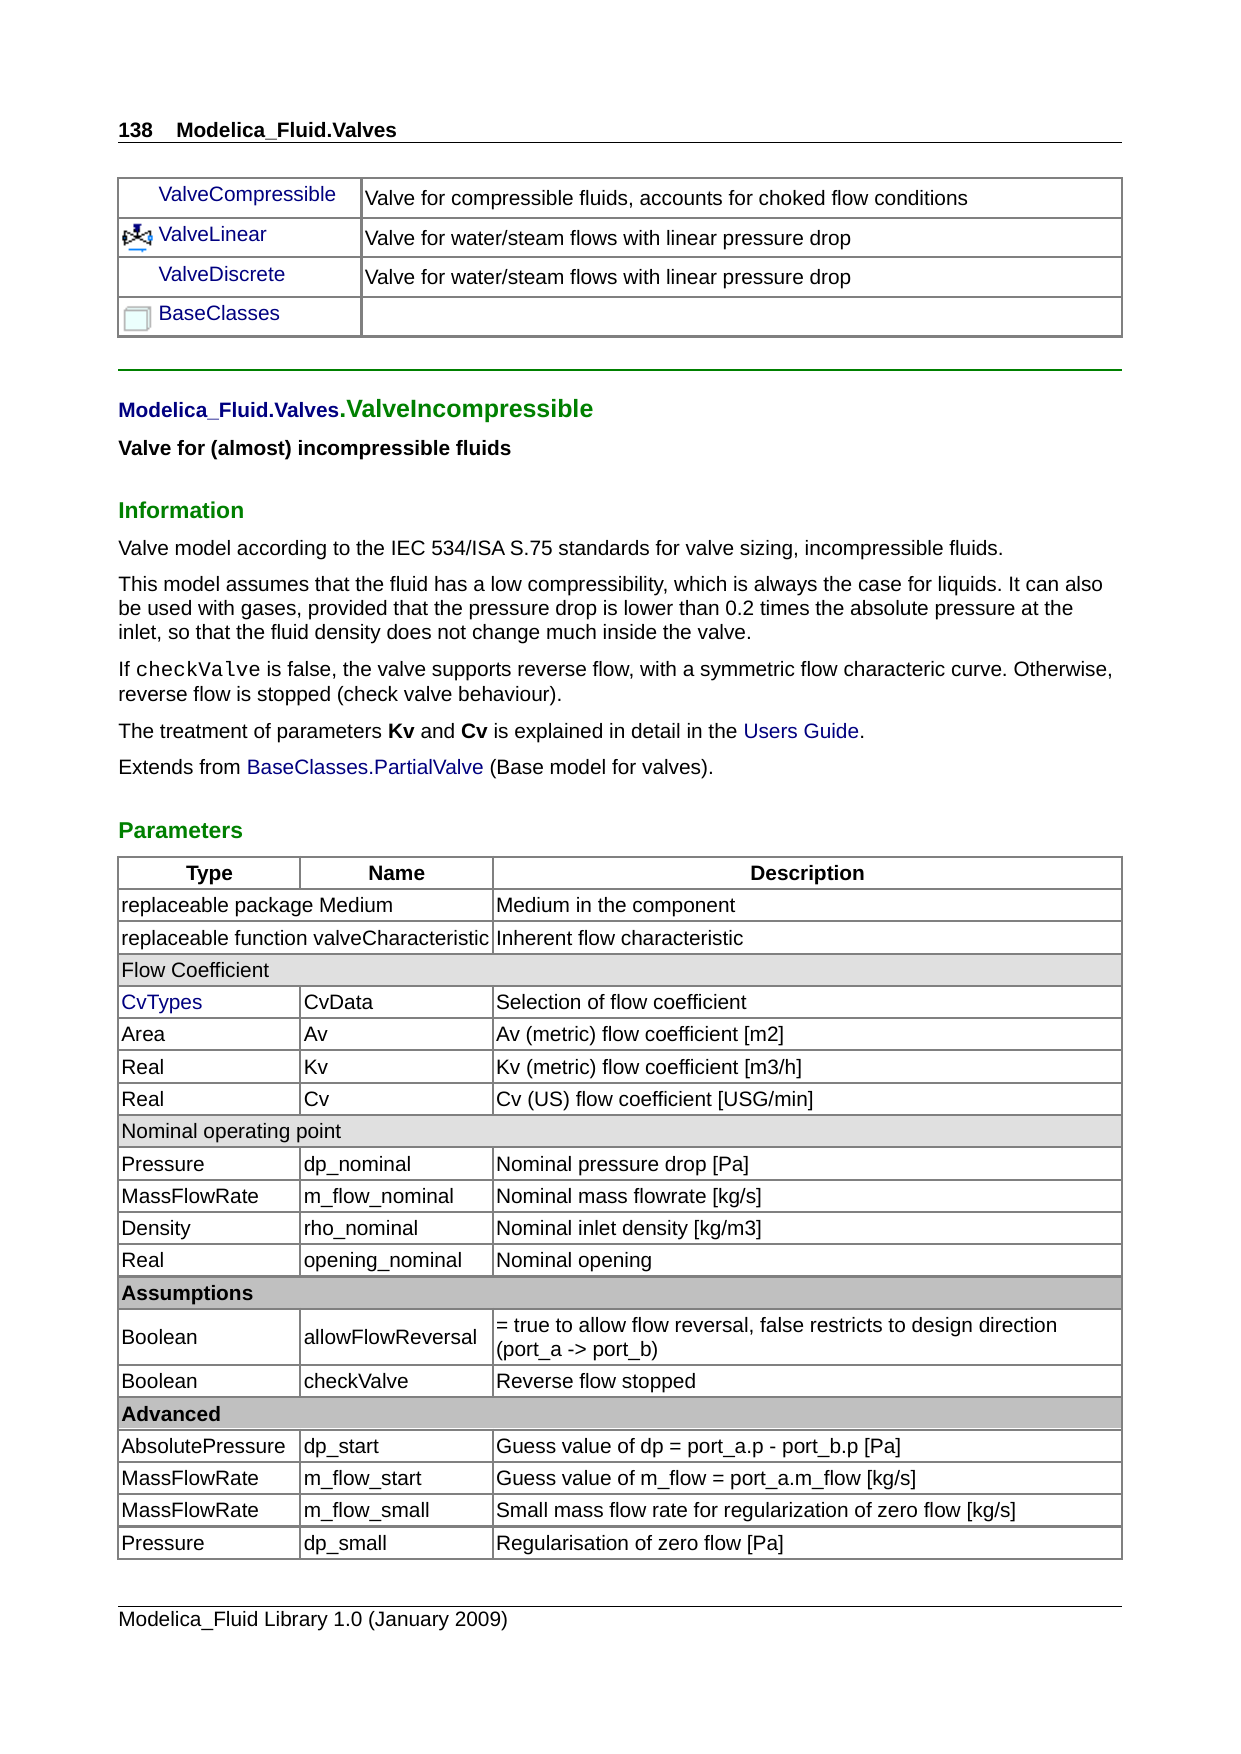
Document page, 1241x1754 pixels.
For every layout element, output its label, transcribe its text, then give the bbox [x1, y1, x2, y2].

table_cell ValveDiscrete [119, 258, 360, 296]
table_cell Av (metric) flow coefficient [m2] [494, 1019, 1121, 1049]
table_cell m_flow_small [301, 1495, 492, 1525]
table_cell ValveLinear [119, 219, 360, 256]
subtitle [995, 396, 1120, 423]
table_cell Valve for water/steam flows with linear pressure drop [363, 258, 1121, 296]
table_cell m_flow_nominal [301, 1181, 492, 1211]
table_cell Nominal opening [494, 1245, 1121, 1275]
table_cell Valve for water/steam flows with linear pressure drop [363, 219, 1121, 256]
table_cell replaceable function valveCharacteristic [119, 922, 492, 952]
table_cell Inherent flow characteristic [494, 922, 1121, 952]
table_cell Nominal operating point [119, 1116, 1121, 1146]
text This model assumes that the fluid has a low compressibility, which is always the case for liquids. It can also be used with gases, provided that the pressure drop is lower than 0.2 times the absolute pressure at the inlet, so that the fluid density does not change much inside the valve. [118, 572, 1122, 644]
table_cell dp_start [301, 1431, 492, 1461]
table_cell Small mass flow rate for regularization of zero flow [kg/s] [494, 1495, 1121, 1525]
picture [121, 301, 153, 333]
table_cell Pressure [119, 1148, 299, 1178]
table_cell allowFlowReversal [301, 1310, 492, 1364]
table_cell checkValve [301, 1366, 492, 1396]
table_cell Boolean [119, 1366, 299, 1396]
table_cell rho_nominal [301, 1213, 492, 1243]
table_cell Selection of flow coefficient [494, 987, 1121, 1017]
table_cell Cv [301, 1084, 492, 1114]
table_cell Density [119, 1213, 299, 1243]
table_cell opening_nominal [301, 1245, 492, 1275]
table_cell Area [119, 1019, 299, 1049]
text Valve for (almost) incompressible fluids [118, 435, 993, 459]
table_cell dp_small [301, 1528, 492, 1558]
table_cell Kv [301, 1051, 492, 1082]
table_cell Nominal mass flowrate [kg/s] [494, 1181, 1121, 1211]
table_cell Medium in the component [494, 890, 1121, 920]
table_header Type [119, 858, 299, 888]
table_cell CvData [301, 987, 492, 1017]
table_cell Kv (metric) flow coefficient [m3/h] [494, 1051, 1121, 1082]
table_cell Assumptions [119, 1278, 1121, 1308]
text Valve model according to the IEC 534/ISA S.75 standards for valve sizing, incompressible fluids. [118, 536, 1122, 559]
table_cell AbsolutePressure [119, 1431, 299, 1461]
table_cell MassFlowRate [119, 1495, 299, 1525]
table_cell dp_nominal [301, 1148, 492, 1178]
table_cell m_flow_start [301, 1463, 492, 1493]
table_cell MassFlowRate [119, 1463, 299, 1493]
table_cell Guess value of dp = port_a.p - port_b.p [Pa] [494, 1431, 1121, 1461]
table_cell MassFlowRate [119, 1181, 299, 1211]
table_cell Real [119, 1245, 299, 1275]
table_cell Nominal inlet density [kg/m3] [494, 1213, 1121, 1243]
text If checkValve is false, the valve supports reverse flow, with a symmetric flow characteric curve. Otherwise, reverse flow is stopped (check valve behaviour). [118, 656, 1122, 706]
subtitle Modelica_Fluid.Valves.ValveIncompressible [118, 394, 993, 423]
table_cell Reverse flow stopped [494, 1366, 1121, 1396]
table_cell Flow Coefficient [119, 955, 1121, 985]
table_cell Nominal pressure drop [Pa] [494, 1148, 1121, 1178]
table_cell Valve for compressible fluids, accounts for choked flow conditions [363, 179, 1121, 217]
table_cell Boolean [119, 1310, 299, 1364]
text Extends from BaseClasses.PartialValve (Base model for valves). [118, 755, 1122, 779]
table_cell ValveCompressible [119, 179, 360, 217]
table_cell Cv (US) flow coefficient [USG/min] [494, 1084, 1121, 1114]
table_cell CvTypes [119, 987, 299, 1017]
table_cell Regularisation of zero flow [Pa] [494, 1528, 1121, 1558]
table_cell replaceable package Medium [119, 890, 492, 920]
table_cell = true to allow flow reversal, false restricts to design direction (port_a -> port_b) [494, 1310, 1121, 1364]
table_cell BaseClasses [119, 298, 360, 335]
table_header Description [494, 858, 1121, 888]
subtitle Parameters [118, 817, 1122, 843]
table_cell Pressure [119, 1528, 299, 1558]
table_cell Advanced [119, 1398, 1121, 1428]
table_cell Av [301, 1019, 492, 1049]
table_header Name [301, 858, 492, 888]
table_cell Real [119, 1051, 299, 1082]
picture [121, 221, 153, 254]
table_cell Real [119, 1084, 299, 1114]
table_cell Guess value of m_flow = port_a.m_flow [kg/s] [494, 1463, 1121, 1493]
text [995, 435, 1120, 459]
text The treatment of parameters Kv and Cv is explained in detail in the Users Guide. [118, 719, 1122, 743]
subtitle Information [118, 497, 993, 523]
subtitle [995, 497, 1120, 521]
table_cell [363, 298, 1121, 335]
